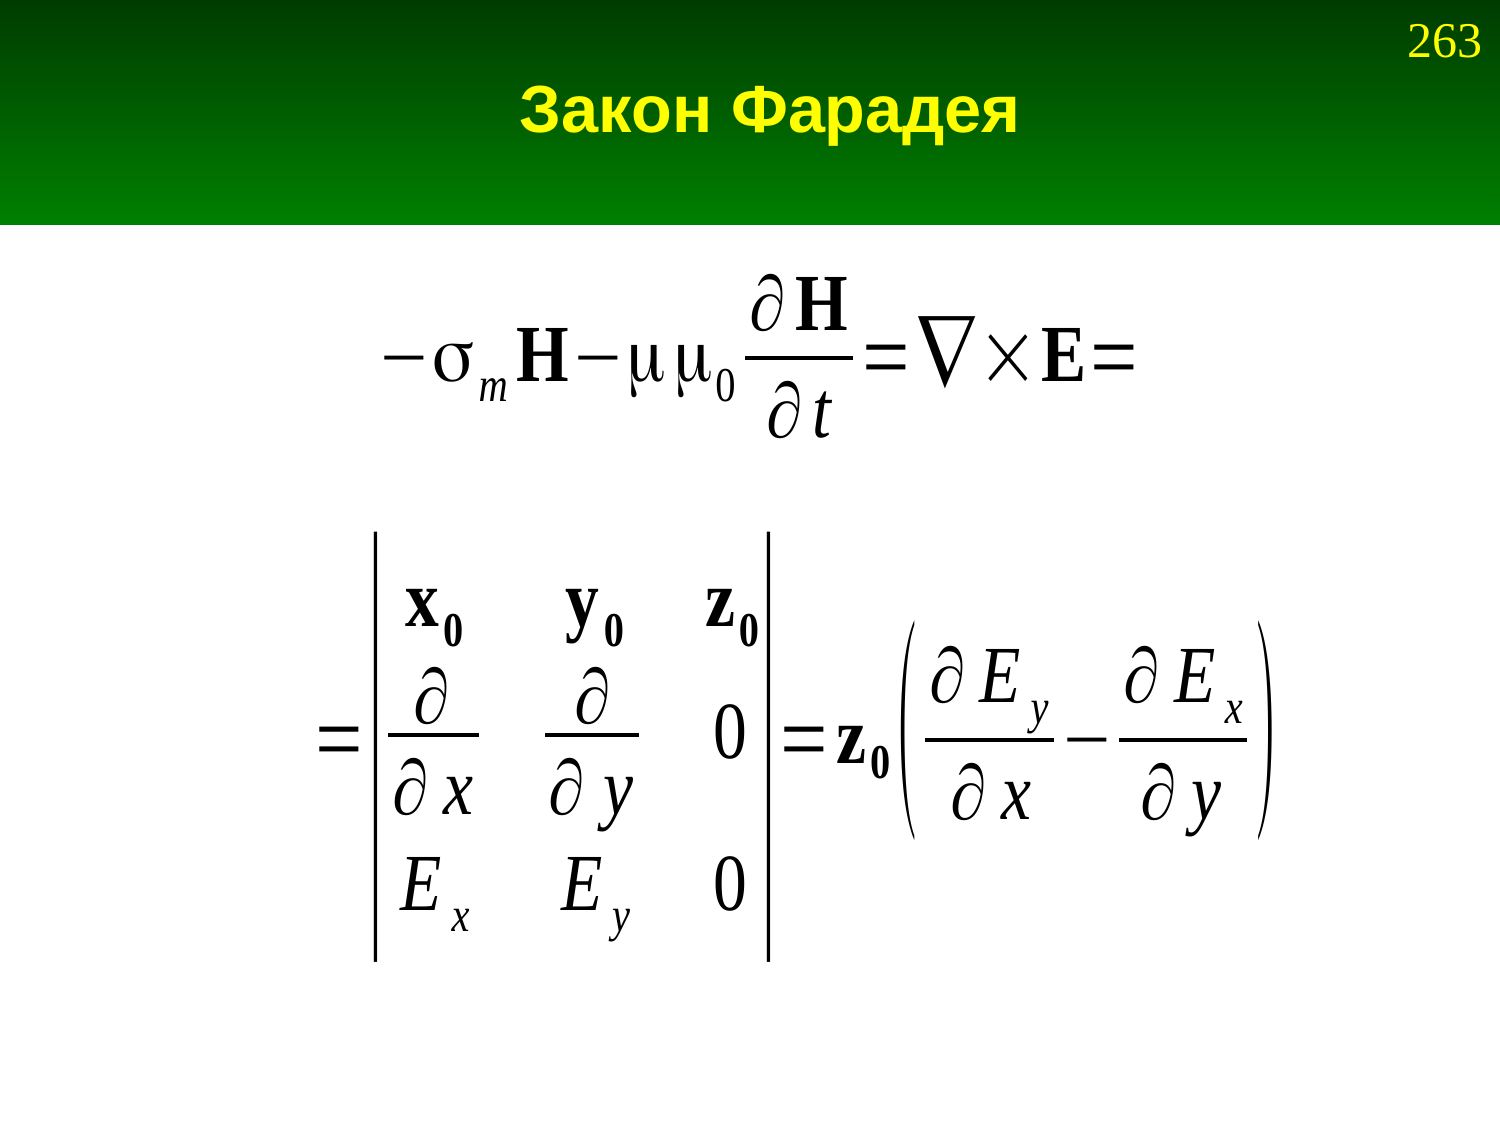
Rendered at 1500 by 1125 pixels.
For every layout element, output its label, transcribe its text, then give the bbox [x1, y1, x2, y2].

chart [360, 259, 1160, 454]
chart [295, 525, 1293, 962]
title Закон Фарадея [100, 2, 1441, 209]
